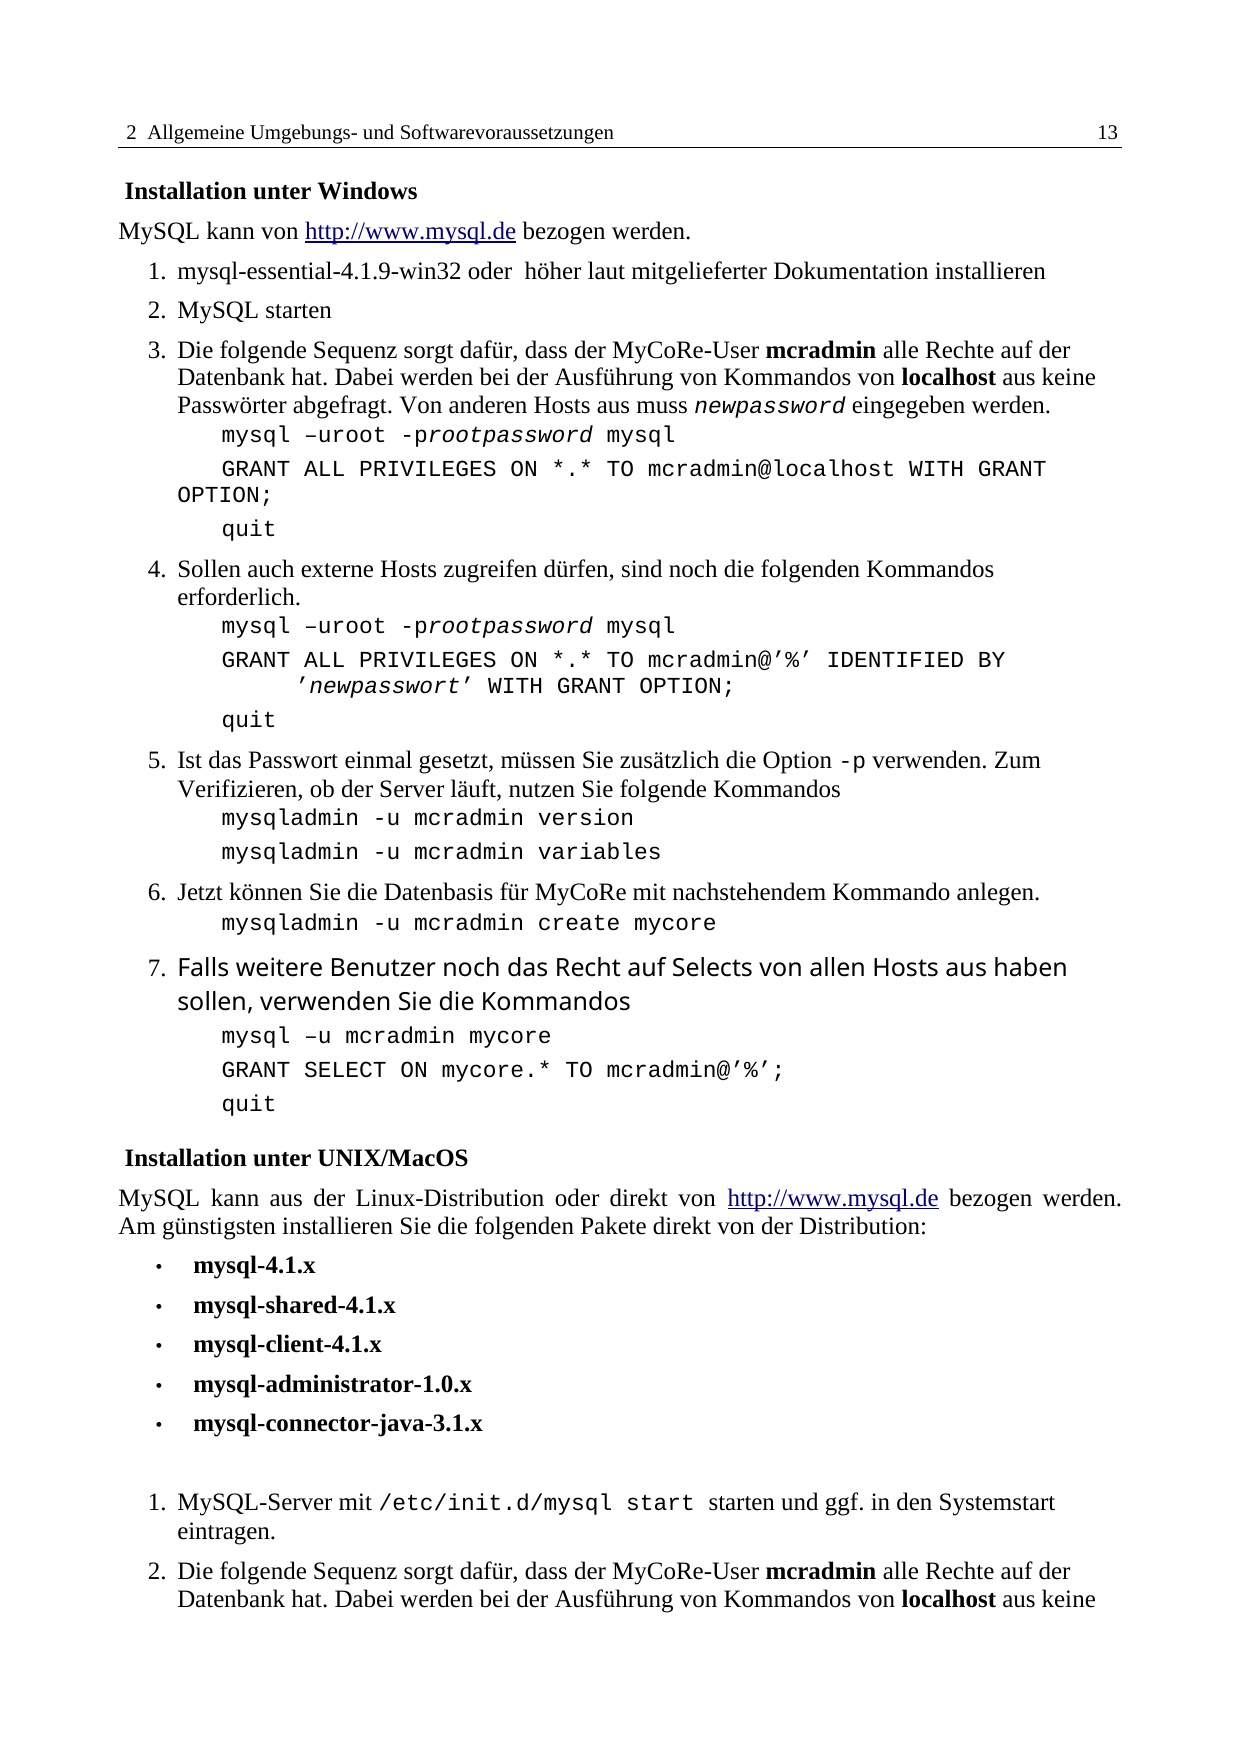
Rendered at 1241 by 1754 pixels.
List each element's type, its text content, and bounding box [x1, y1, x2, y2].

list mysql-essential-4.1.9-win32 oder höher laut mitgelieferter Dokumentation installieren [118, 257, 1122, 284]
list mysql-administrator-1.0.x [156, 1370, 1122, 1397]
subtitle Installation unter UNIX/MacOS [118, 1144, 1122, 1172]
text MySQL kann von http://www.mysql.de bezogen werden. [118, 217, 1122, 245]
list Ist das Passwort einmal gesetzt, müssen Sie zusätzlich die Option -p verwenden. Zum Verifizieren, ob der Server läuft, nutzen Sie folgende Kommandos mysqladmin -u mcradmin version mysqladmin -u mcradmin variables [118, 746, 1122, 866]
list Die folgende Sequenz sorgt dafür, dass der MyCoRe-User mcradmin alle Rechte auf der Datenbank hat. Dabei werden bei der Ausführung von Kommandos von localhost aus keine [118, 1557, 1122, 1612]
list MySQL starten [118, 296, 1122, 324]
list mysql-client-4.1.x [156, 1330, 1122, 1358]
list mysql-connector-java-3.1.x [156, 1409, 1122, 1437]
list Falls weitere Benutzer noch das Recht auf Selects von allen Hosts aus haben sollen, verwenden Sie die Kommandos mysql –u mcradmin mycore GRANT SELECT ON mycore.* TO mcradmin@’%’; quit [118, 949, 1122, 1119]
list MySQL-Server mit /etc/init.d/mysql start starten und ggf. in den Systemstart eintragen. [118, 1488, 1122, 1545]
list Sollen auch externe Hosts zugreifen dürfen, sind noch die folgenden Kommandos erforderlich. mysql –uroot -prootpassword mysql GRANT ALL PRIVILEGES ON *.* TO mcradmin@’%’ IDENTIFIED BY ’newpasswort’ WITH GRANT OPTION; quit [118, 556, 1122, 734]
list Die folgende Sequenz sorgt dafür, dass der MyCoRe-User mcradmin alle Rechte auf der Datenbank hat. Dabei werden bei der Ausführung von Kommandos von localhost aus keine Passwörter abgefragt. Von anderen Hosts aus muss newpassword eingegeben werden. mysql –uroot -prootpassword mysql GRANT ALL PRIVILEGES ON *.* TO mcradmin@localhost WITH GRANT OPTION; quit [118, 336, 1122, 544]
text MySQL kann aus der Linux-Distribution oder direkt von http://www.mysql.de bezogen werden. Am günstigsten installieren Sie die folgenden Pakete direkt von der Distribution: [118, 1184, 1122, 1239]
list Jetzt können Sie die Datenbasis für MyCoRe mit nachstehendem Kommando anlegen. mysqladmin -u mcradmin create mycore [118, 878, 1122, 937]
subtitle Installation unter Windows [118, 177, 1122, 205]
list mysql-shared-4.1.x [156, 1291, 1122, 1318]
list mysql-4.1.x [156, 1251, 1122, 1279]
